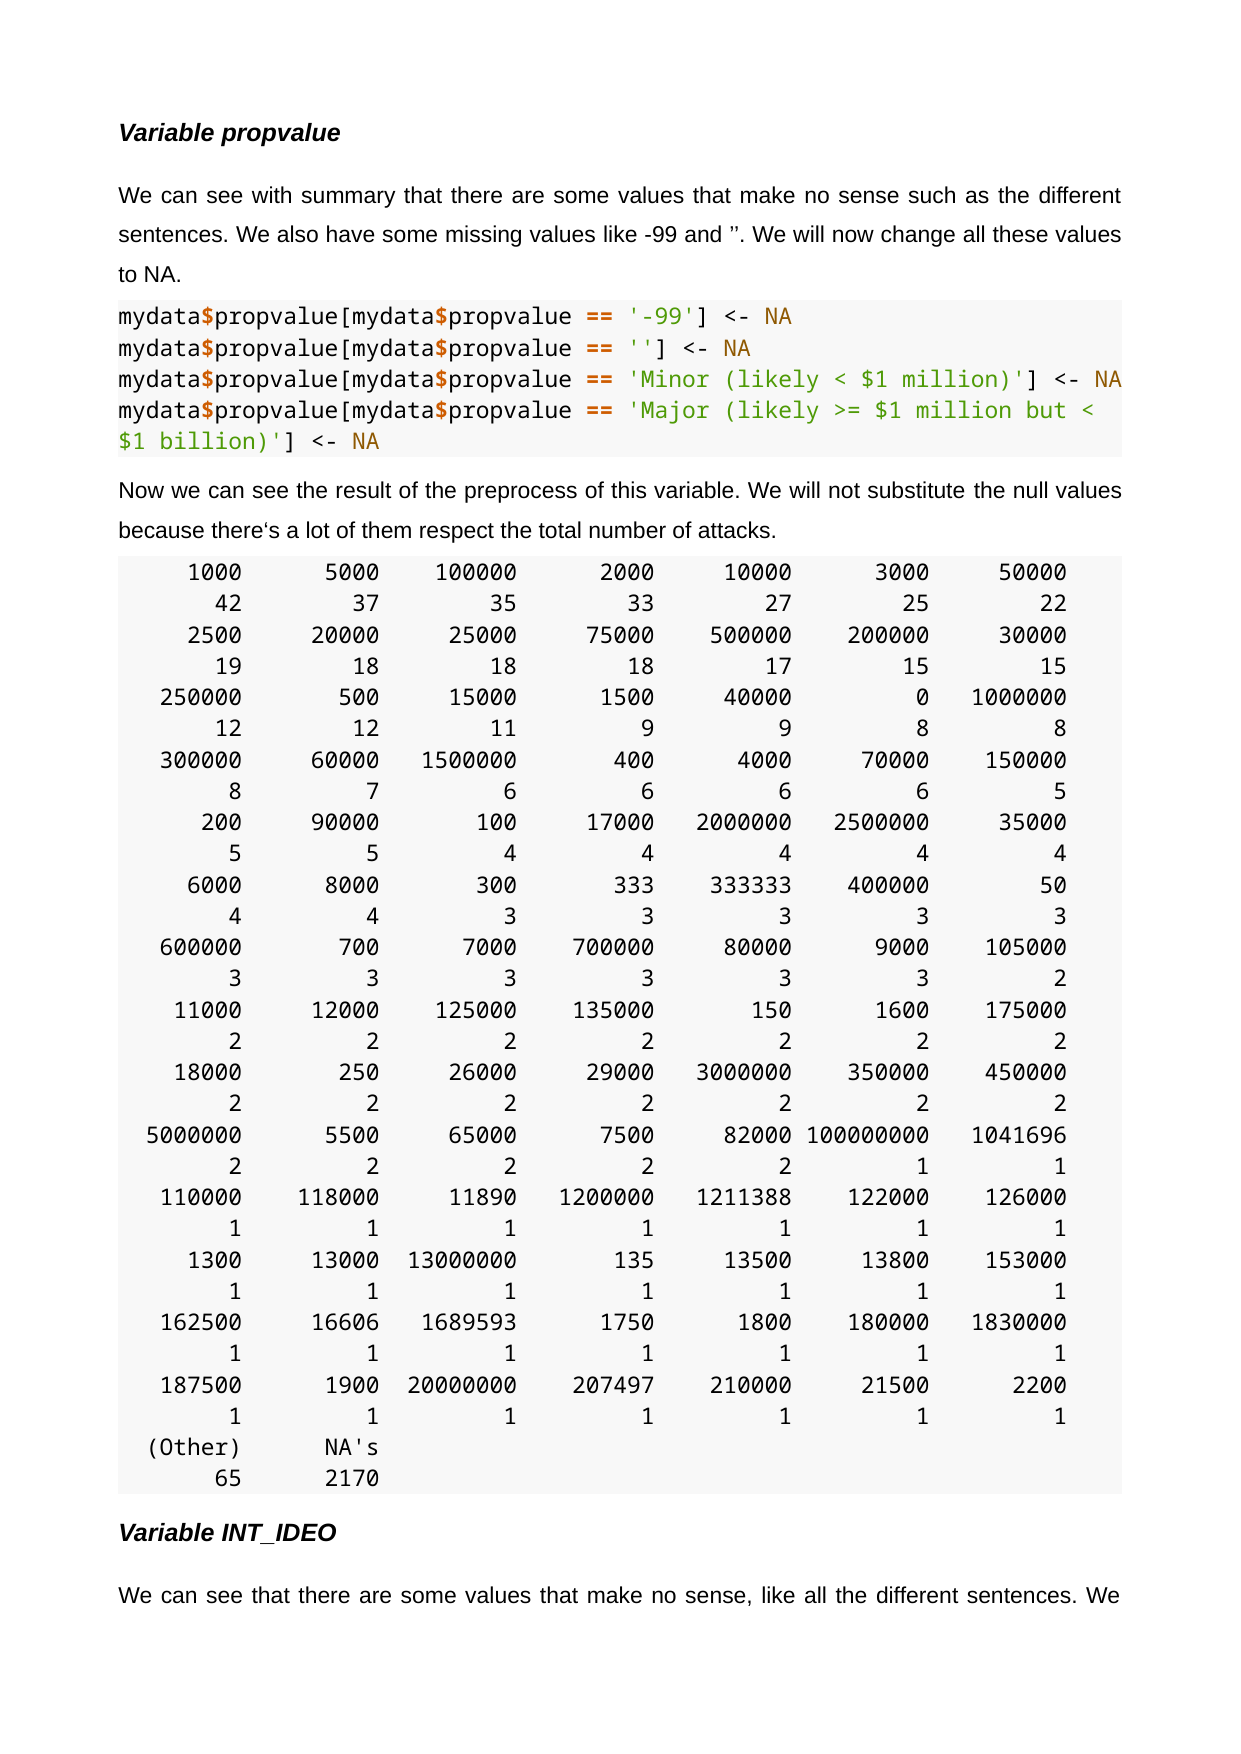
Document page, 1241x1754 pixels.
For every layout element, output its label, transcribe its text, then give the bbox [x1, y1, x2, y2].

subtitle Variable INT_IDEO [118, 1518, 1122, 1547]
text 1000 5000 100000 2000 10000 3000 50000 42 37 35 33 27 25 22 2500 20000 25000 75000 500000 200000 30000 19 18 18 18 17 15 15 250000 500 15000 1500 40000 0 1000000 12 12 11 9 9 8 8 300000 60000 1500000 400 4000 70000 150000 8 7 6 6 6 6 5 200 90000 100 17000 2000000 2500000 35000 5 5 4 4 4 4 4 6000 8000 300 333 333333 400000 50 4 4 3 3 3 3 3 600000 700 7000 700000 80000 9000 105000 3 3 3 3 3 3 2 11000 12000 125000 135000 150 1600 175000 2 2 2 2 2 2 2 18000 250 26000 29000 3000000 350000 450000 2 2 2 2 2 2 2 5000000 5500 65000 7500 82000 100000000 1041696 2 2 2 2 2 1 1 110000 118000 11890 1200000 1211388 122000 126000 1 1 1 1 1 1 1 1300 13000 13000000 135 13500 13800 153000 1 1 1 1 1 1 1 162500 16606 1689593 1750 1800 180000 1830000 1 1 1 1 1 1 1 187500 1900 20000000 207497 210000 21500 2200 1 1 1 1 1 1 1 (Other) NA's 65 2170 [118, 556, 1122, 1494]
text We can see with summary that there are some values that make no sense such as the different sentences. We also have some missing values like -99 and ’’. We will now change all these values to NA. [118, 182, 1122, 287]
text Now we can see the result of the preprocess of this variable. We will not substitute the null values because there‘s a lot of them respect the total number of attacks. [118, 477, 1122, 543]
text We can see that there are some values that make no sense, like all the different sentences. We [118, 1582, 1122, 1608]
text mydata$propvalue[mydata$propvalue == '-99'] <- NA mydata$propvalue[mydata$propvalue == ''] <- NA mydata$propvalue[mydata$propvalue == 'Minor (likely < $1 million)'] <- NA mydata$propvalue[mydata$propvalue == 'Major (likely >= $1 million but < $1 billion)'] <- NA [118, 300, 1122, 457]
subtitle Variable propvalue [118, 118, 1122, 147]
